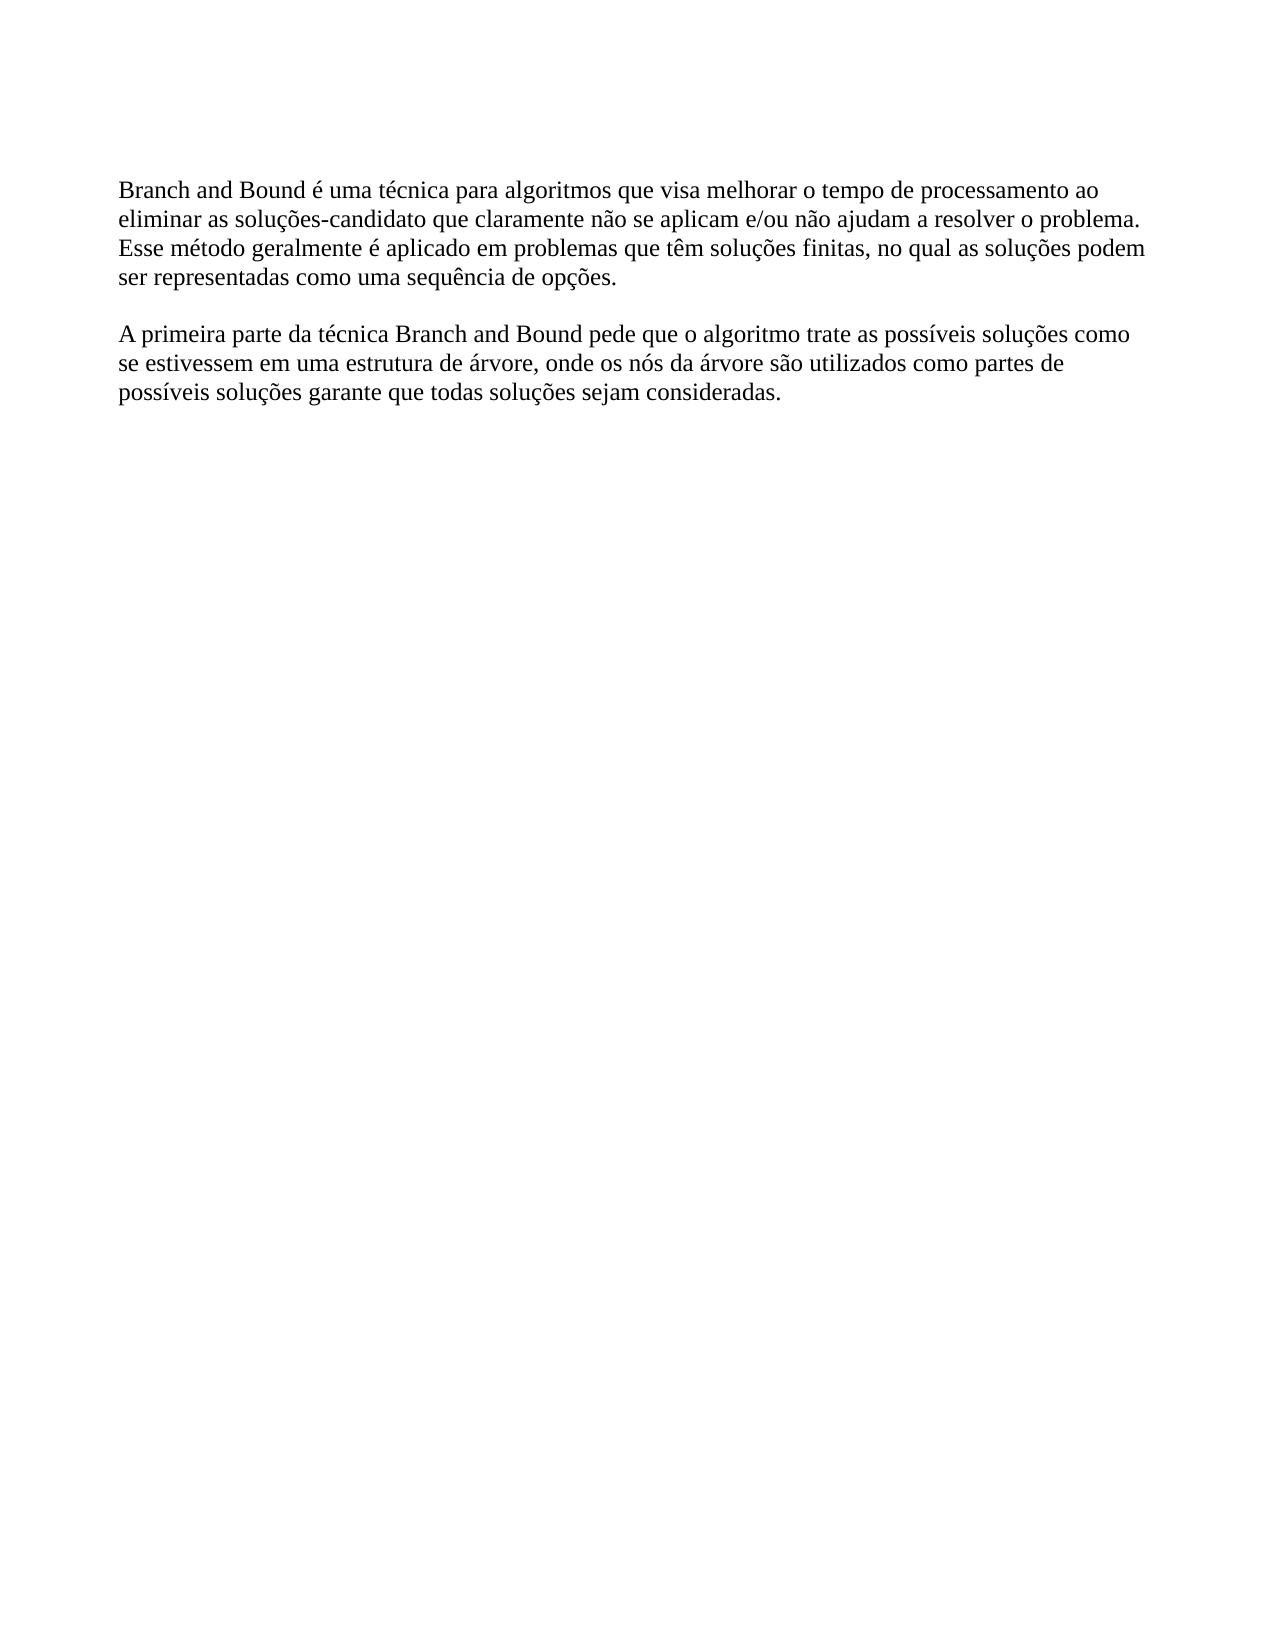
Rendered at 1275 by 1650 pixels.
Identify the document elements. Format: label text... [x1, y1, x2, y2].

text A primeira parte da técnica Branch and Bound pede que o algoritmo trate as possíveis soluções como se estivessem em uma estrutura de árvore, onde os nós da árvore são utilizados como partes de possíveis soluções garante que todas soluções sejam consideradas. [118, 319, 1157, 406]
text Branch and Bound é uma técnica para algoritmos que visa melhorar o tempo de processamento ao eliminar as soluções-candidato que claramente não se aplicam e/ou não ajudam a resolver o problema. Esse método geralmente é aplicado em problemas que têm soluções finitas, no qual as soluções podem ser representadas como uma sequência de opções. [118, 176, 1157, 291]
